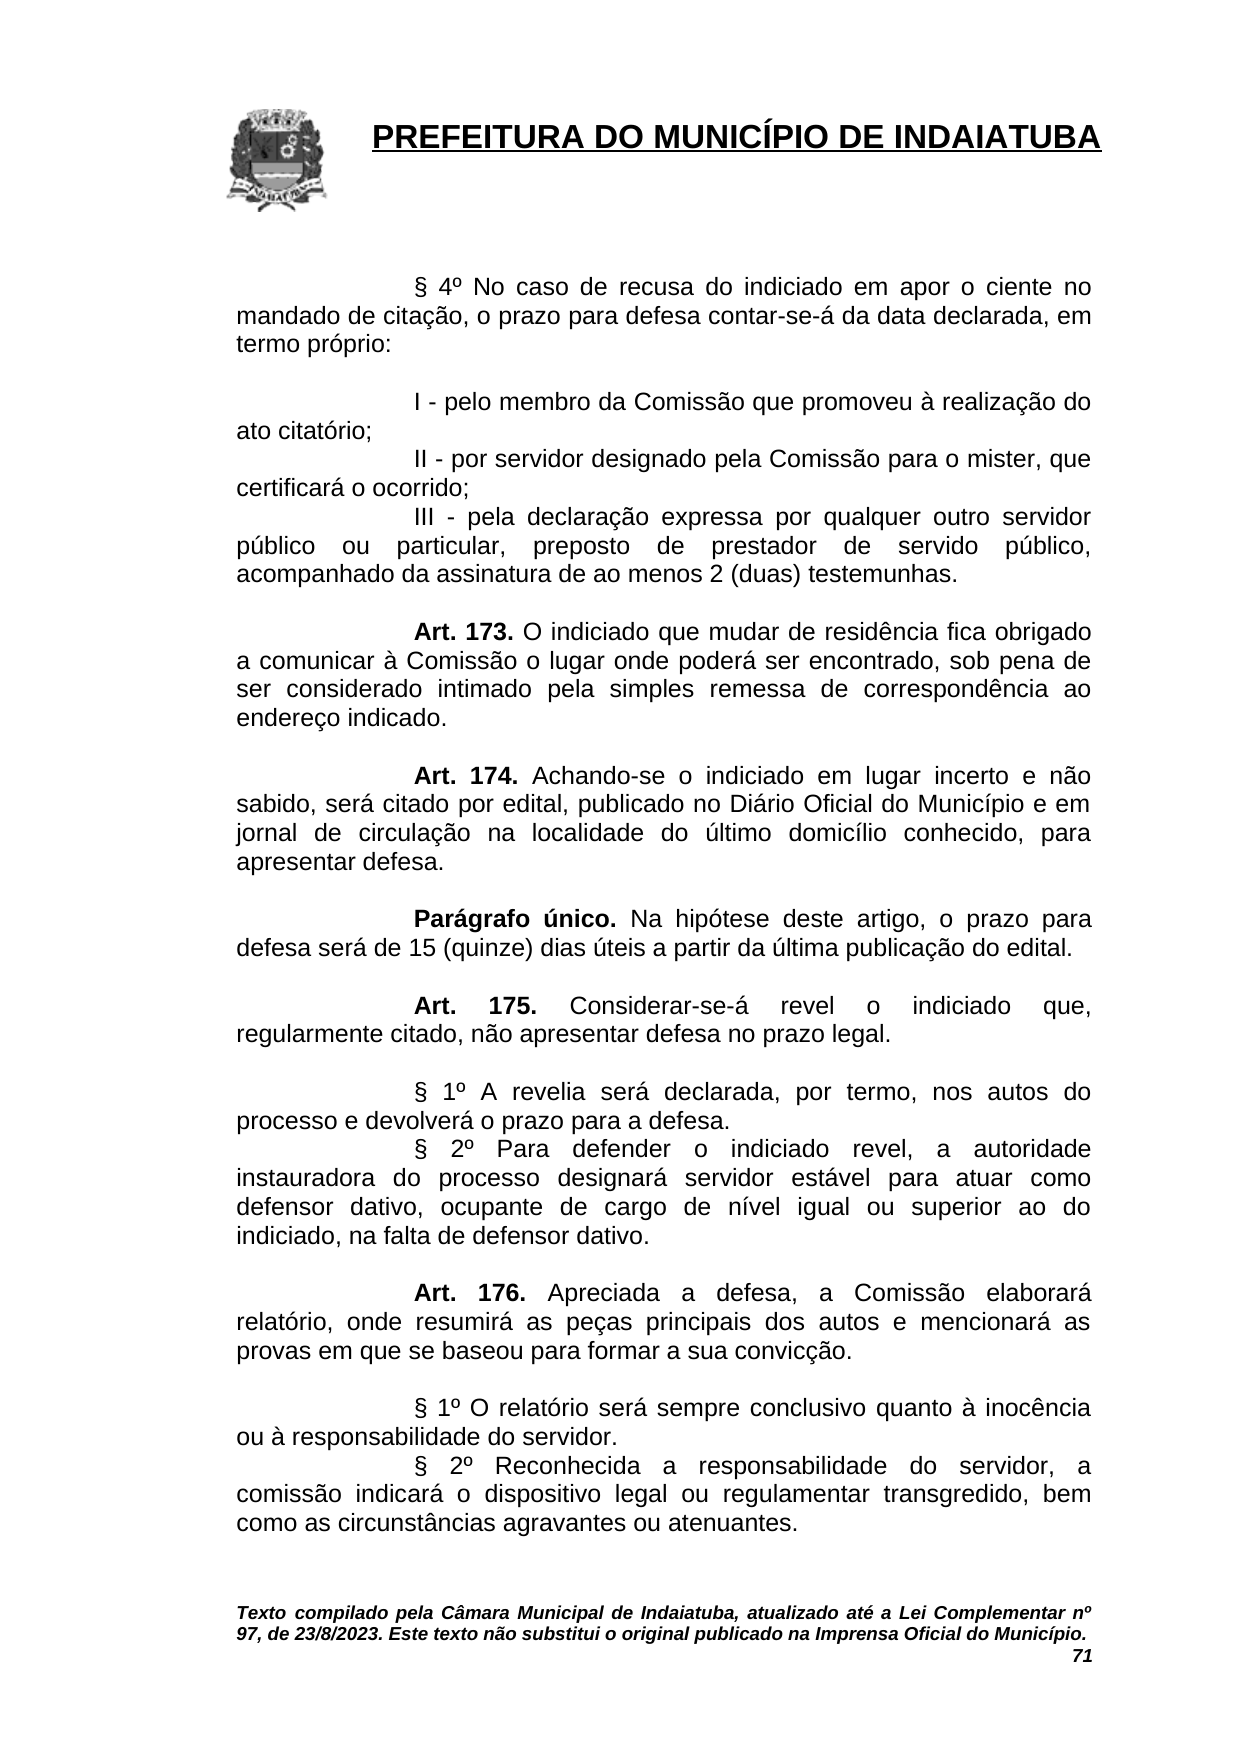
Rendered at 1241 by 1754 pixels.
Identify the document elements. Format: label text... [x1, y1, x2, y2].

text Art. 174. Achando-se o indiciado em lugar incerto e não sabido, será citado por edital, publicado no Diário Oficial do Município e em jornal de circulação na localidade do último domicílio conhecido, para apresentar defesa. [236, 761, 1092, 876]
text § 1º A revelia será declarada, por termo, nos autos do processo e devolverá o prazo para a defesa. [236, 1077, 1092, 1134]
text III - pela declaração expressa por qualquer outro servidor público ou particular, preposto de prestador de servido público, acompanhado da assinatura de ao menos 2 (duas) testemunhas. [236, 502, 1092, 588]
text § 2º Para defender o indiciado revel, a autoridade instauradora do processo designará servidor estável para atuar como defensor dativo, ocupante de cargo de nível igual ou superior ao do indiciado, na falta de defensor dativo. [236, 1134, 1092, 1249]
text Art. 175. Considerar-se-á revel o indiciado que, regularmente citado, não apresentar defesa no prazo legal. [236, 991, 1092, 1048]
text Art. 176. Apreciada a defesa, a Comissão elaborará relatório, onde resumirá as peças principais dos autos e mencionará as provas em que se baseou para formar a sua convicção. [236, 1278, 1092, 1364]
text II - por servidor designado pela Comissão para o mister, que certificará o ocorrido; [236, 444, 1092, 502]
text § 1º O relatório será sempre conclusivo quanto à inocência ou à responsabilidade do servidor. [236, 1393, 1092, 1451]
text § 2º Reconhecida a responsabilidade do servidor, a comissão indicará o dispositivo legal ou regulamentar transgredido, bem como as circunstâncias agravantes ou atenuantes. [236, 1451, 1092, 1537]
text Parágrafo único. Na hipótese deste artigo, o prazo para defesa será de 15 (quinze) dias úteis a partir da última publicação do edital. [236, 904, 1092, 962]
text Art. 173. O indiciado que mudar de residência fica obrigado a comunicar à Comissão o lugar onde poderá ser encontrado, sob pena de ser considerado intimado pela simples remessa de correspondência ao endereço indicado. [236, 617, 1092, 732]
text I - pelo membro da Comissão que promoveu à realização do ato citatório; [236, 387, 1092, 444]
text § 4º No caso de recusa do indiciado em apor o ciente no mandado de citação, o prazo para defesa contar-se-á da data declarada, em termo próprio: [236, 272, 1092, 358]
